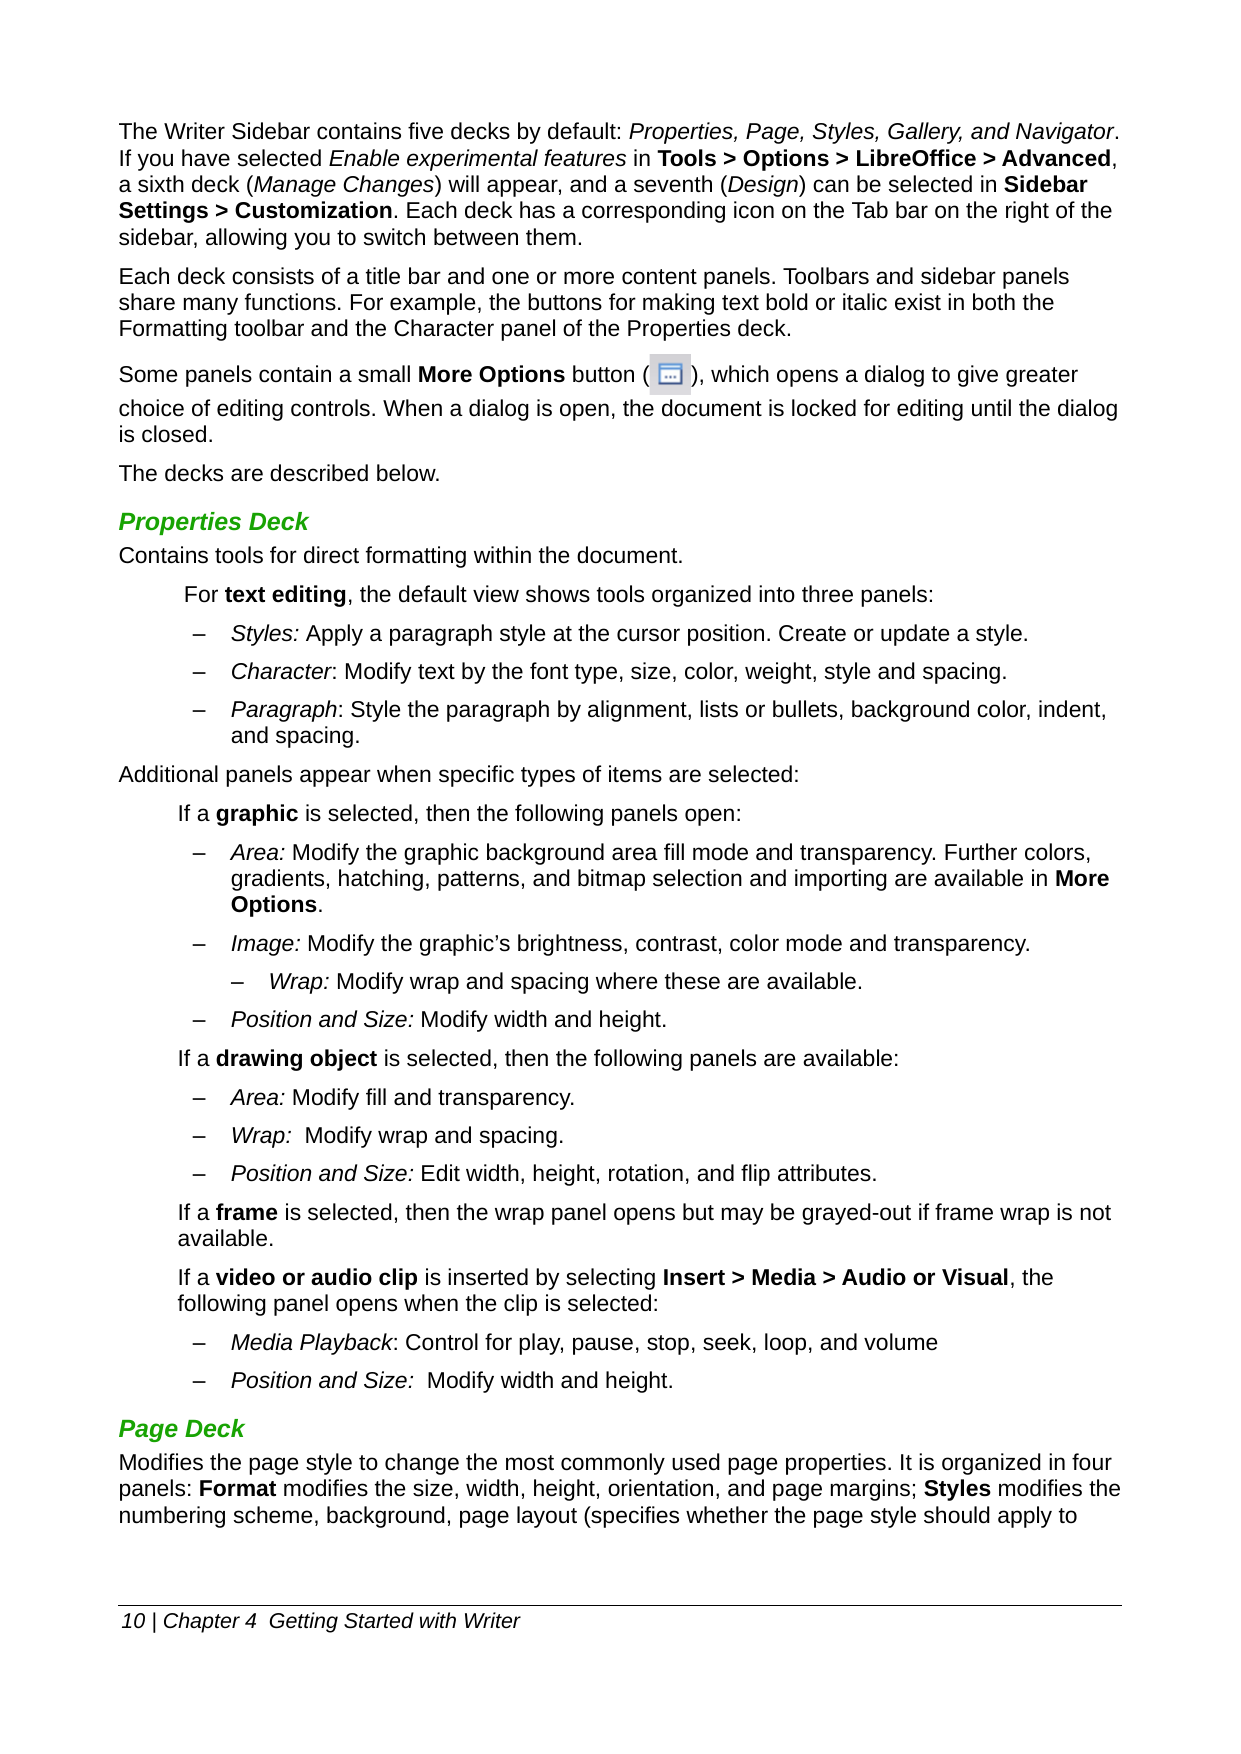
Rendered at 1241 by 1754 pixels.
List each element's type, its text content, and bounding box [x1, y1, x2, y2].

list Wrap: Modify wrap and spacing. [193, 1122, 1122, 1148]
list Character: Modify text by the font type, size, color, weight, style and spacing. [193, 658, 1122, 684]
list Styles: Apply a paragraph style at the cursor position. Create or update a style. [193, 619, 1122, 646]
subtitle Page Deck [118, 1414, 1122, 1443]
text If a graphic is selected, then the following panels open: [177, 800, 1122, 826]
text The Writer Sidebar contains five decks by default: Properties, Page, Styles, Gallery, and Navigator. If you have selected Enable experimental features in Tools > Options > LibreOffice > Advanced, a sixth deck (Manage Changes) will appear, and a seventh (Design) can be selected in Sidebar Settings > Customization. Each deck has a corresponding icon on the Tab bar on the right of the sidebar, allowing you to switch between them. [118, 118, 1122, 250]
text If a video or audio clip is inserted by selecting Insert > Media > Audio or Visual, the following panel opens when the clip is selected: [177, 1264, 1122, 1316]
text The decks are described below. [118, 460, 1122, 486]
text If a drawing object is selected, then the following panels are available: [177, 1044, 1122, 1071]
text Each deck consists of a title bar and one or more content panels. Toolbars and sidebar panels share many functions. For example, the buttons for making text bold or italic exist in both the Formatting toolbar and the Character panel of the Properties deck. [118, 263, 1122, 342]
list Position and Size: Modify width and height. [193, 1367, 1122, 1393]
text Contains tools for direct formatting within the document. [118, 542, 1122, 568]
list Area: Modify fill and transparency. [193, 1083, 1122, 1110]
list Image: Modify the graphic’s brightness, contrast, color mode and transparency. [193, 929, 1122, 956]
list Position and Size: Edit width, height, rotation, and flip attributes. [193, 1160, 1122, 1186]
list Paragraph: Style the paragraph by alignment, lists or bullets, background color, indent, and spacing. [193, 696, 1122, 749]
text If a frame is selected, then the wrap panel opens but may be grayed-out if frame wrap is not available. [177, 1198, 1122, 1251]
text Some panels contain a small More Options button (), which opens a dialog to give greater choice of editing controls. When a dialog is open, the document is locked for editing until the dialog is closed. [118, 354, 1122, 448]
text Modifies the page style to change the most commonly used page properties. It is organized in four panels: Format modifies the size, width, height, orientation, and page margins; Styles modifies the numbering scheme, background, page layout (specifies whether the page style should apply to [118, 1449, 1122, 1528]
text For text editing, the default view shows tools organized into three panels: [177, 581, 1122, 607]
list Position and Size: Modify width and height. [193, 1006, 1122, 1033]
picture [649, 354, 691, 395]
list Media Playback: Control for play, pause, stop, seek, loop, and volume [193, 1329, 1122, 1355]
text Additional panels appear when specific types of items are selected: [118, 761, 1122, 787]
list Area: Modify the graphic background area fill mode and transparency. Further colors, gradients, hatching, patterns, and bitmap selection and importing are available in More Options. [193, 838, 1122, 918]
subtitle Properties Deck [118, 507, 1122, 536]
